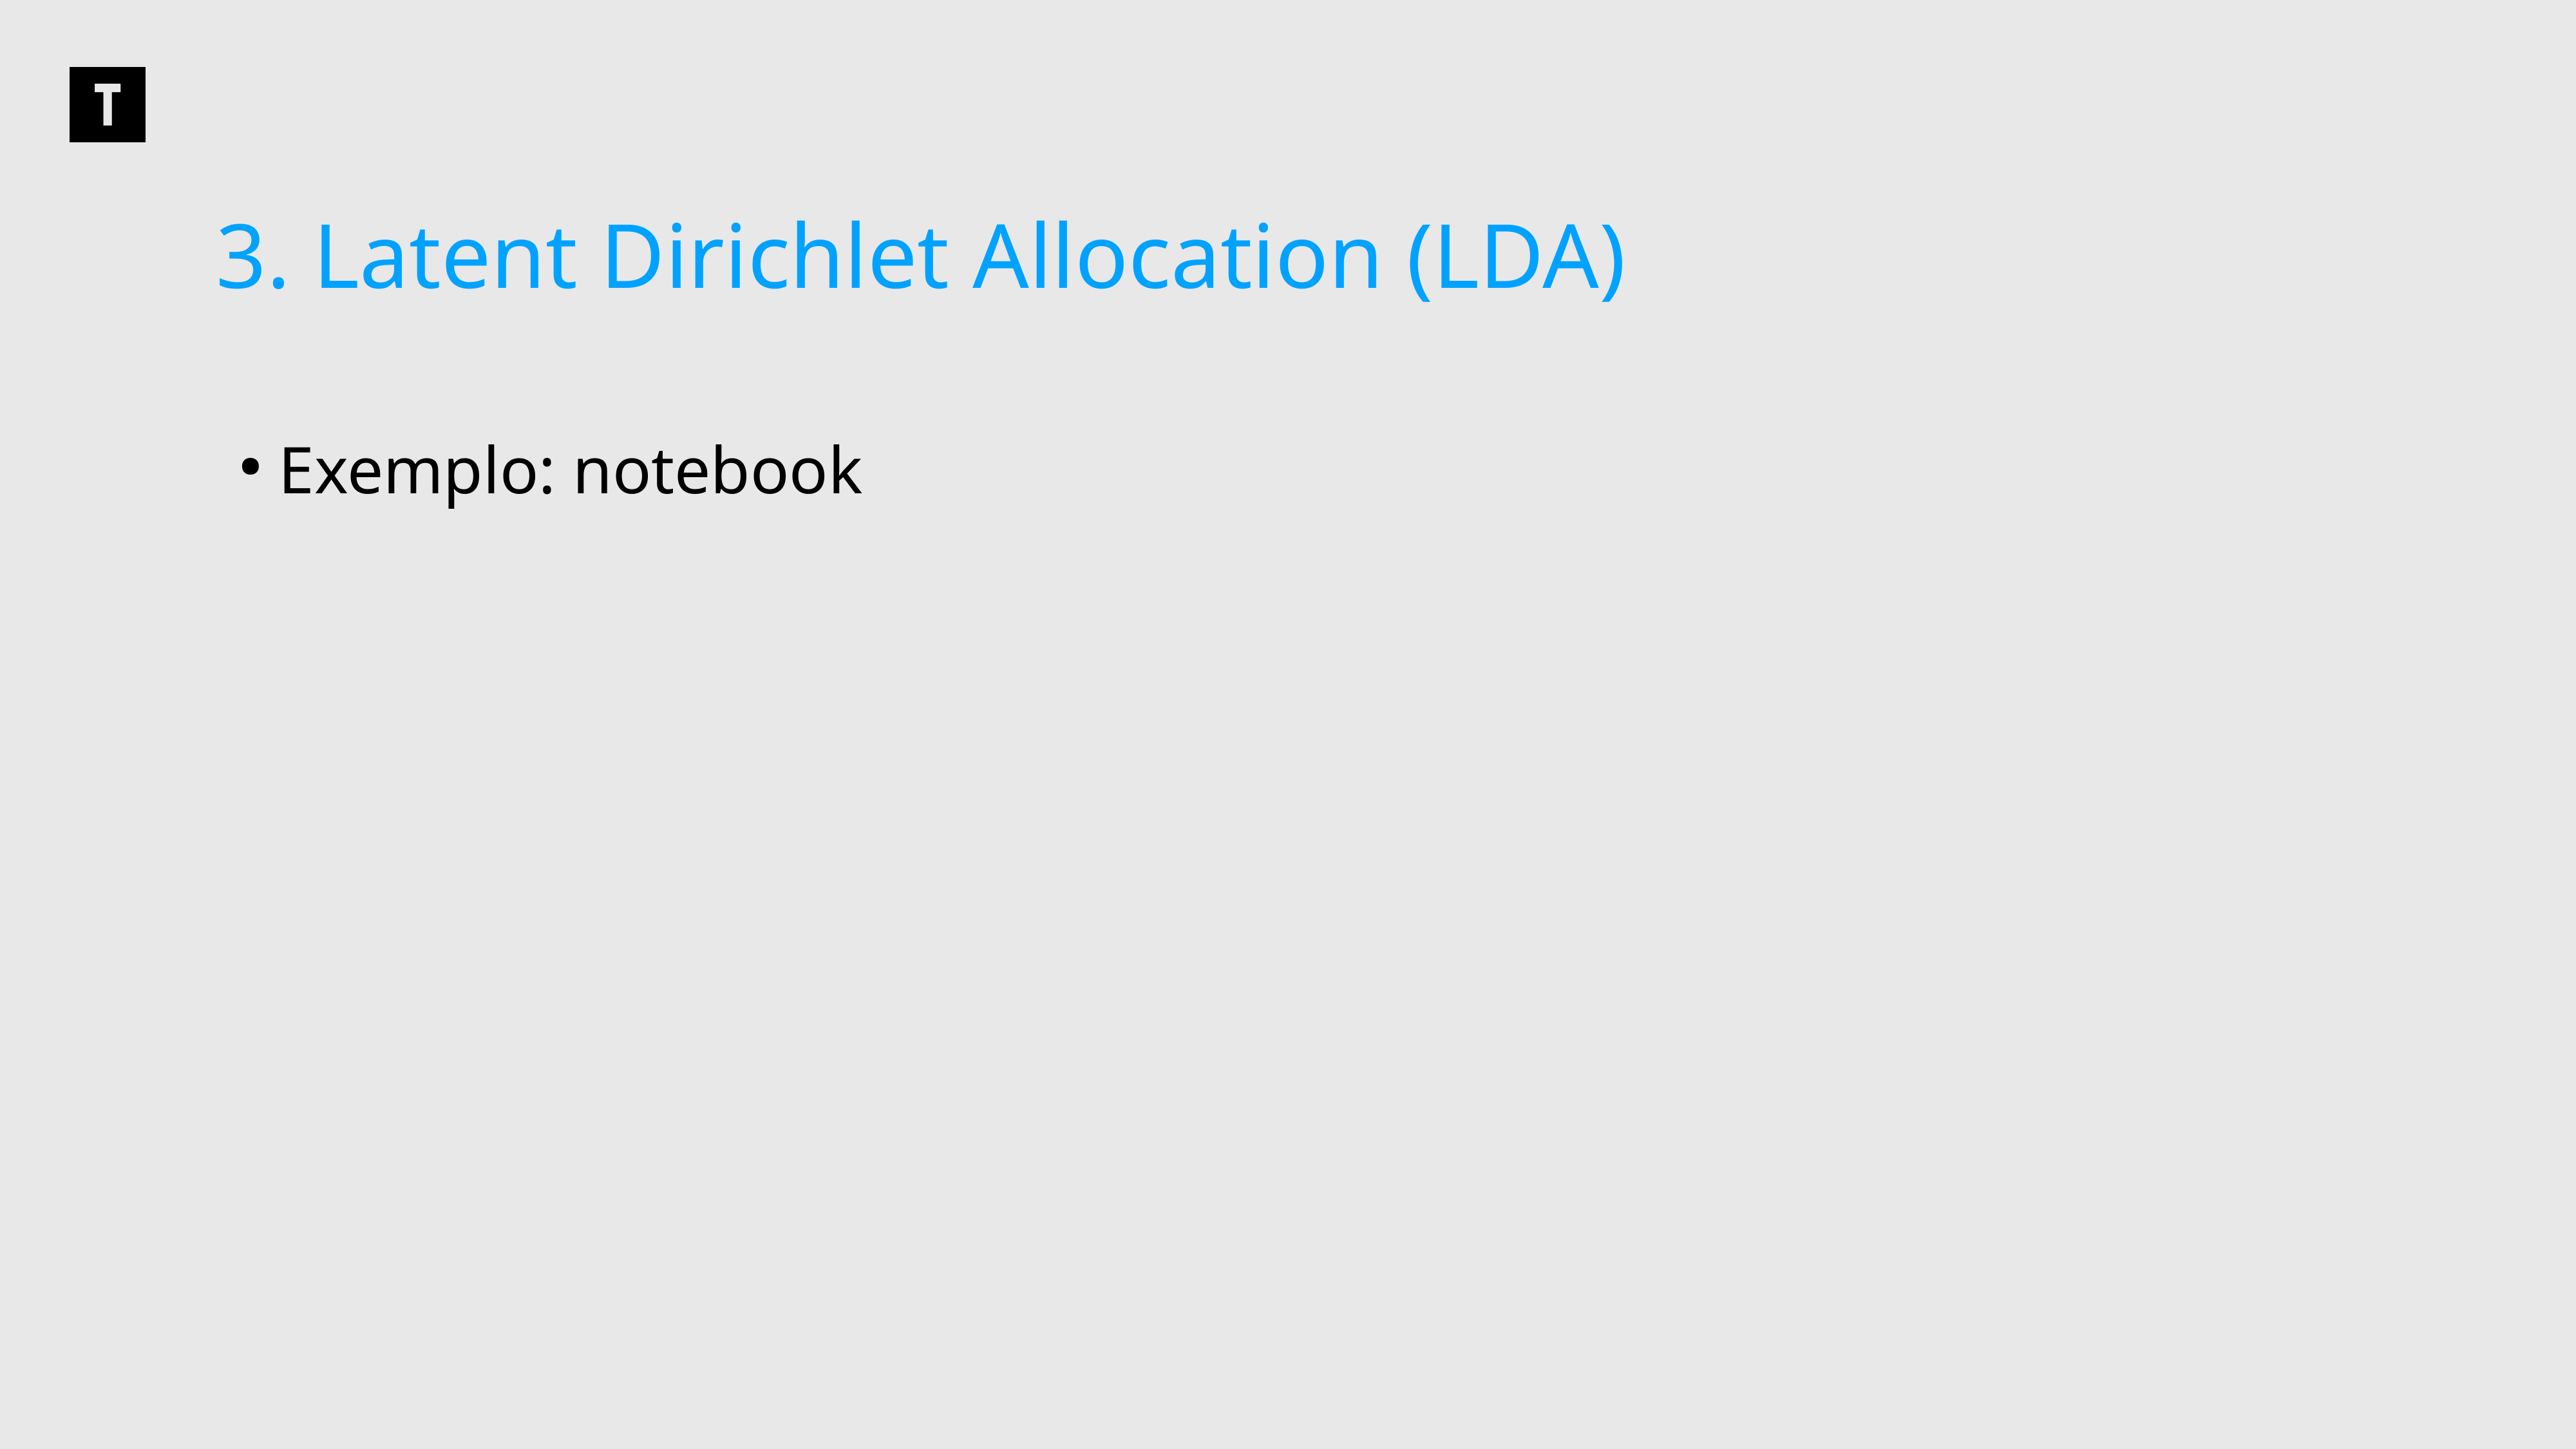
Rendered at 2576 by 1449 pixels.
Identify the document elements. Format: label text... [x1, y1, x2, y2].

text_box 3. Latent Dirichlet Allocation (LDA) [211, 194, 2267, 312]
text_box Exemplo: notebook [211, 385, 2351, 589]
picture [70, 67, 146, 142]
